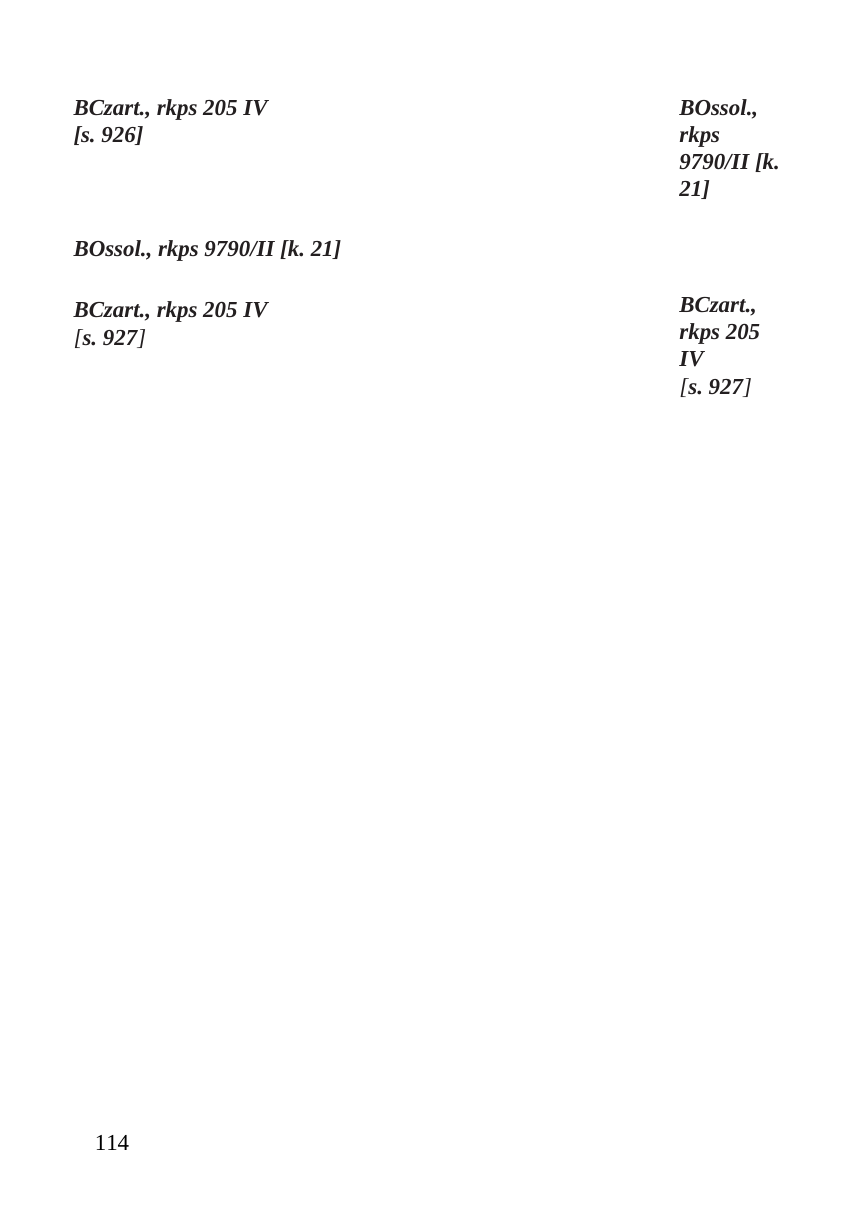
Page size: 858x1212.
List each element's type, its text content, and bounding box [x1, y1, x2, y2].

text [s. 927] [679, 373, 807, 399]
text [s. 927] [73, 323, 650, 350]
text BOssol., rkps 9790/II [k. 21] [73, 235, 640, 261]
subtitle BCzart., rkps 205 IV [73, 94, 634, 120]
subtitle BOssol., rkps 9790/II [k. 21] [679, 94, 798, 201]
text [s. 926] [73, 121, 650, 147]
text BCzart., rkps 205 IV [73, 296, 634, 323]
text BCzart., rkps 205 IV [679, 291, 792, 372]
